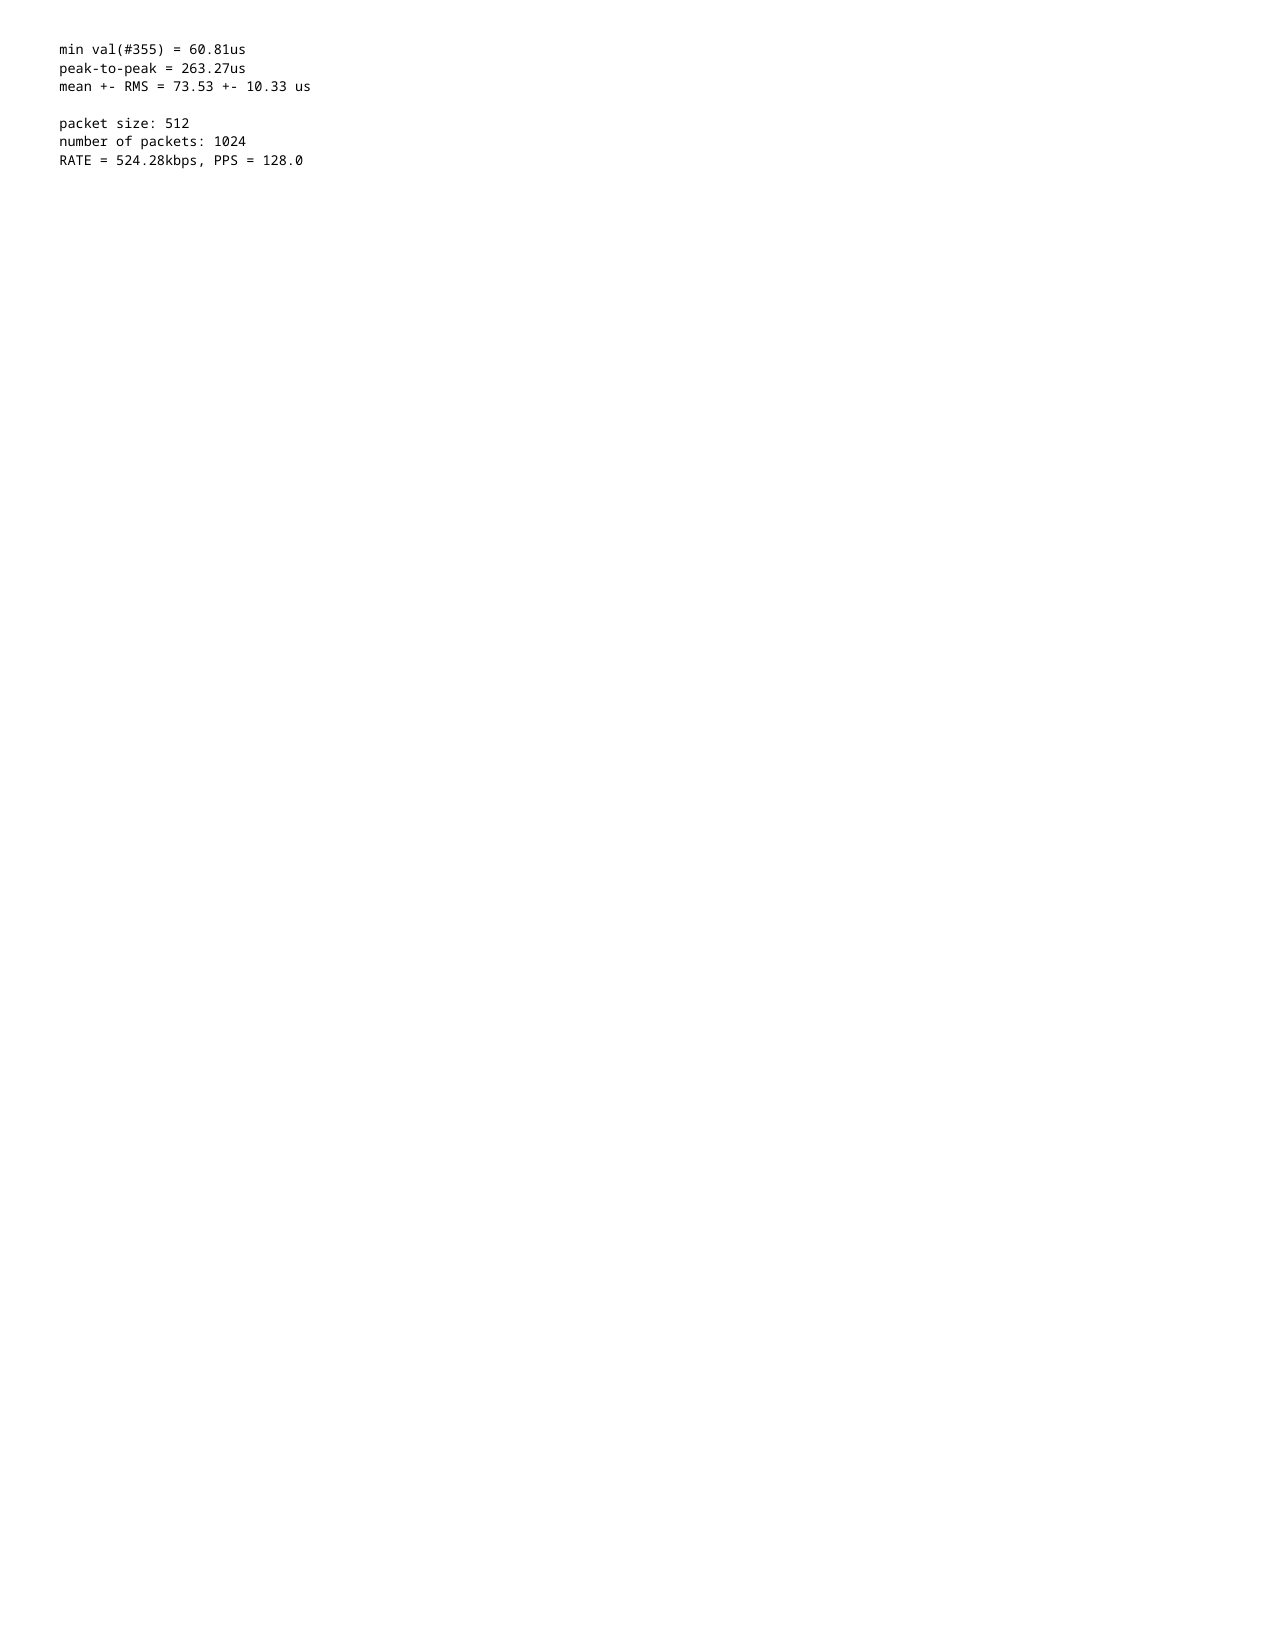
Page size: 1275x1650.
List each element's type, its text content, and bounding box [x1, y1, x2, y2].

text peak-to-peak = 263.27us [59, 59, 1231, 77]
text packet size: 512 [59, 114, 1231, 132]
text mean +- RMS = 73.53 +- 10.33 us [59, 77, 1231, 96]
text number of packets: 1024 [59, 132, 1231, 151]
text RATE = 524.28kbps, PPS = 128.0 [59, 151, 1231, 169]
text min val(#355) = 60.81us [59, 40, 1231, 59]
